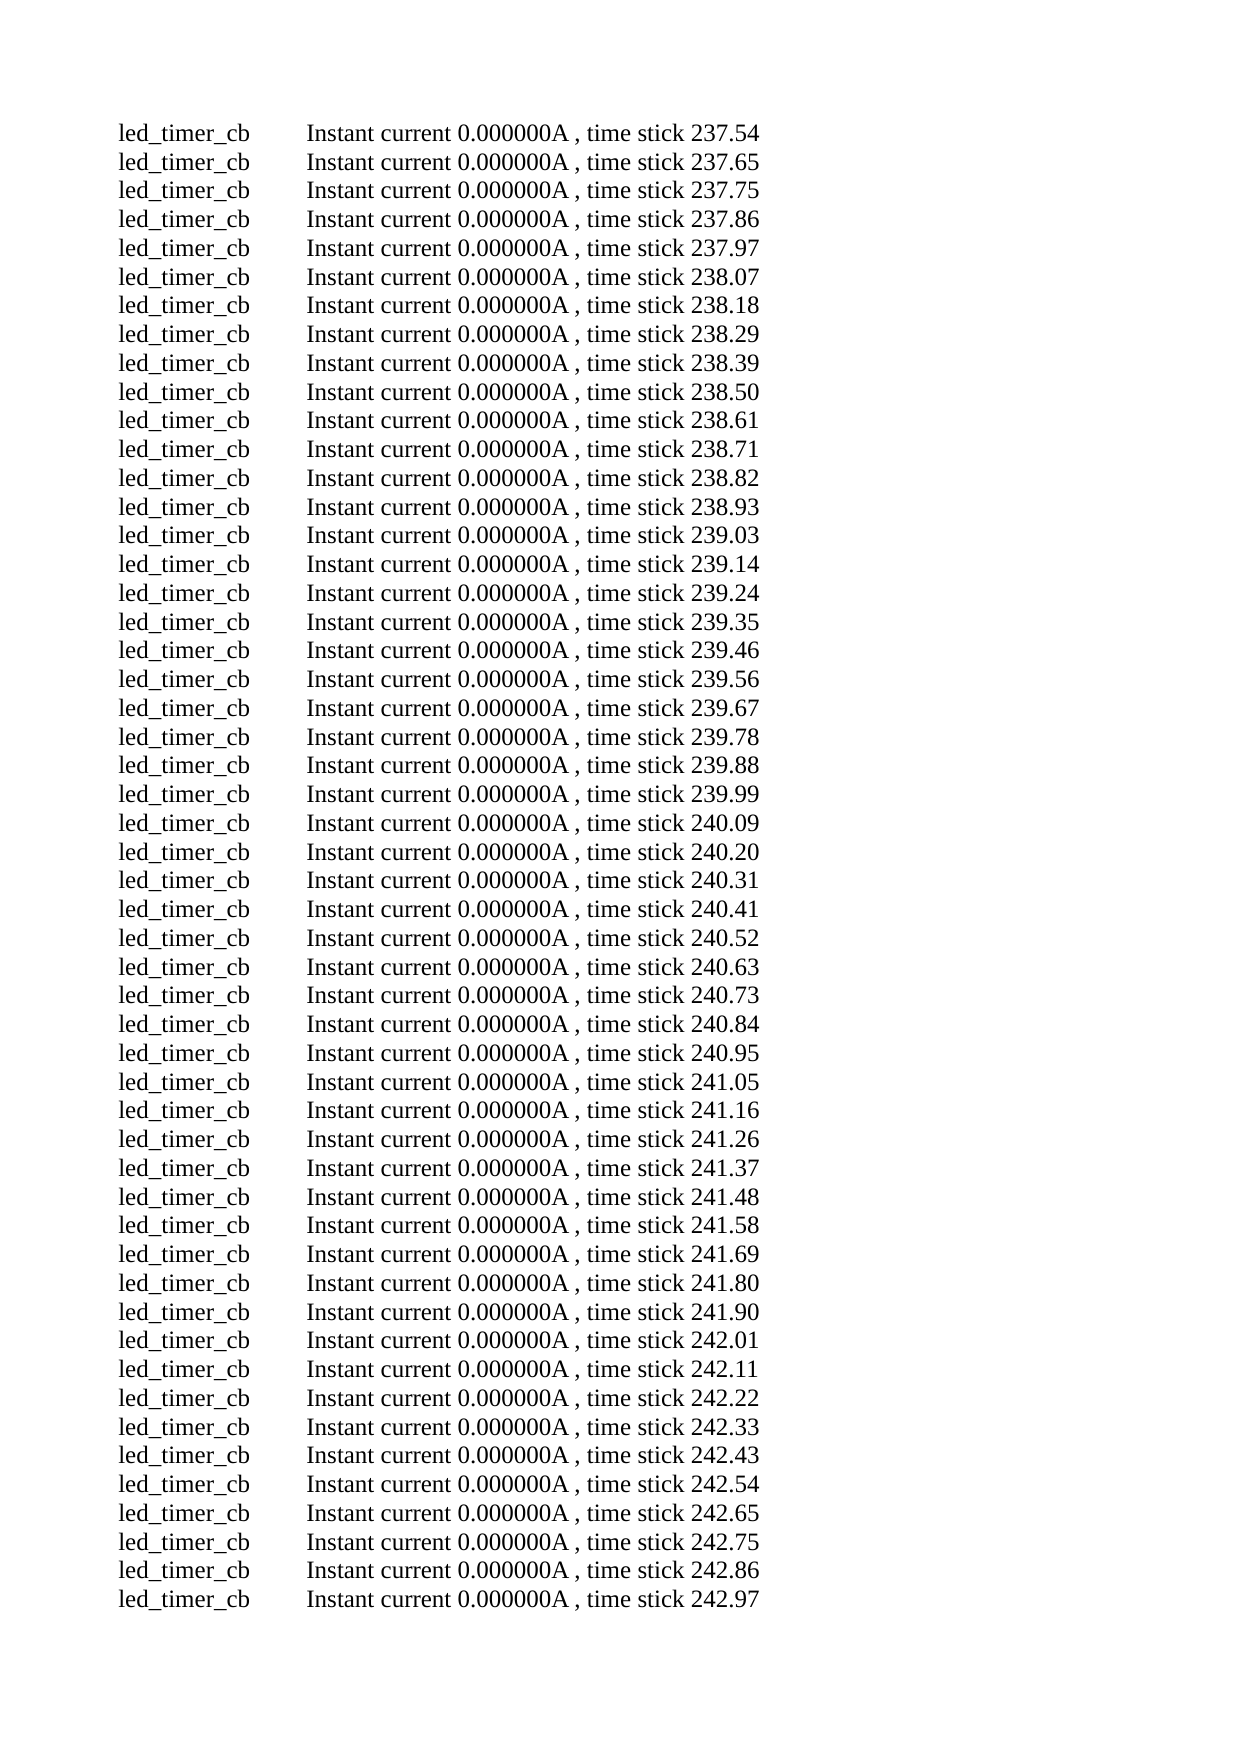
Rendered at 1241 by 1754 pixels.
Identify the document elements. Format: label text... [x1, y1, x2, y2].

text led_timer_cb Instant current 0.000000A , time stick 238.18 [118, 291, 1122, 319]
text led_timer_cb Instant current 0.000000A , time stick 240.31 [118, 866, 1122, 894]
text led_timer_cb Instant current 0.000000A , time stick 240.73 [118, 981, 1122, 1009]
text led_timer_cb Instant current 0.000000A , time stick 238.61 [118, 406, 1122, 434]
text led_timer_cb Instant current 0.000000A , time stick 239.35 [118, 607, 1122, 636]
text led_timer_cb Instant current 0.000000A , time stick 240.09 [118, 808, 1122, 837]
text led_timer_cb Instant current 0.000000A , time stick 242.01 [118, 1326, 1122, 1354]
text led_timer_cb Instant current 0.000000A , time stick 238.39 [118, 348, 1122, 377]
text led_timer_cb Instant current 0.000000A , time stick 238.29 [118, 319, 1122, 348]
text led_timer_cb Instant current 0.000000A , time stick 239.24 [118, 578, 1122, 607]
text led_timer_cb Instant current 0.000000A , time stick 241.26 [118, 1124, 1122, 1153]
text led_timer_cb Instant current 0.000000A , time stick 241.90 [118, 1297, 1122, 1326]
text led_timer_cb Instant current 0.000000A , time stick 242.11 [118, 1354, 1122, 1383]
text led_timer_cb Instant current 0.000000A , time stick 241.05 [118, 1067, 1122, 1096]
text led_timer_cb Instant current 0.000000A , time stick 241.69 [118, 1239, 1122, 1268]
text led_timer_cb Instant current 0.000000A , time stick 242.43 [118, 1441, 1122, 1469]
text led_timer_cb Instant current 0.000000A , time stick 238.71 [118, 434, 1122, 463]
text led_timer_cb Instant current 0.000000A , time stick 240.84 [118, 1009, 1122, 1038]
text led_timer_cb Instant current 0.000000A , time stick 242.97 [118, 1584, 1122, 1613]
text led_timer_cb Instant current 0.000000A , time stick 241.58 [118, 1211, 1122, 1239]
text led_timer_cb Instant current 0.000000A , time stick 240.52 [118, 923, 1122, 952]
text led_timer_cb Instant current 0.000000A , time stick 240.20 [118, 837, 1122, 866]
text led_timer_cb Instant current 0.000000A , time stick 242.54 [118, 1469, 1122, 1498]
text led_timer_cb Instant current 0.000000A , time stick 240.41 [118, 894, 1122, 923]
text led_timer_cb Instant current 0.000000A , time stick 237.54 [118, 118, 1122, 147]
text led_timer_cb Instant current 0.000000A , time stick 239.14 [118, 549, 1122, 578]
text led_timer_cb Instant current 0.000000A , time stick 237.65 [118, 147, 1122, 176]
text led_timer_cb Instant current 0.000000A , time stick 242.33 [118, 1412, 1122, 1441]
text led_timer_cb Instant current 0.000000A , time stick 242.22 [118, 1383, 1122, 1412]
text led_timer_cb Instant current 0.000000A , time stick 237.86 [118, 204, 1122, 233]
text led_timer_cb Instant current 0.000000A , time stick 237.97 [118, 233, 1122, 262]
text led_timer_cb Instant current 0.000000A , time stick 239.03 [118, 521, 1122, 549]
text led_timer_cb Instant current 0.000000A , time stick 238.93 [118, 492, 1122, 521]
text led_timer_cb Instant current 0.000000A , time stick 237.75 [118, 176, 1122, 204]
text led_timer_cb Instant current 0.000000A , time stick 239.88 [118, 751, 1122, 779]
text led_timer_cb Instant current 0.000000A , time stick 241.37 [118, 1153, 1122, 1182]
text led_timer_cb Instant current 0.000000A , time stick 242.75 [118, 1527, 1122, 1556]
text led_timer_cb Instant current 0.000000A , time stick 239.99 [118, 779, 1122, 808]
text led_timer_cb Instant current 0.000000A , time stick 238.82 [118, 463, 1122, 492]
text led_timer_cb Instant current 0.000000A , time stick 240.63 [118, 952, 1122, 981]
text led_timer_cb Instant current 0.000000A , time stick 241.48 [118, 1182, 1122, 1211]
text led_timer_cb Instant current 0.000000A , time stick 240.95 [118, 1038, 1122, 1067]
text led_timer_cb Instant current 0.000000A , time stick 239.56 [118, 664, 1122, 693]
text led_timer_cb Instant current 0.000000A , time stick 239.78 [118, 722, 1122, 751]
text led_timer_cb Instant current 0.000000A , time stick 242.65 [118, 1498, 1122, 1527]
text led_timer_cb Instant current 0.000000A , time stick 239.46 [118, 636, 1122, 664]
text led_timer_cb Instant current 0.000000A , time stick 239.67 [118, 693, 1122, 722]
text led_timer_cb Instant current 0.000000A , time stick 238.07 [118, 262, 1122, 291]
text led_timer_cb Instant current 0.000000A , time stick 238.50 [118, 377, 1122, 406]
text led_timer_cb Instant current 0.000000A , time stick 241.16 [118, 1096, 1122, 1124]
text led_timer_cb Instant current 0.000000A , time stick 242.86 [118, 1556, 1122, 1584]
text led_timer_cb Instant current 0.000000A , time stick 241.80 [118, 1268, 1122, 1297]
